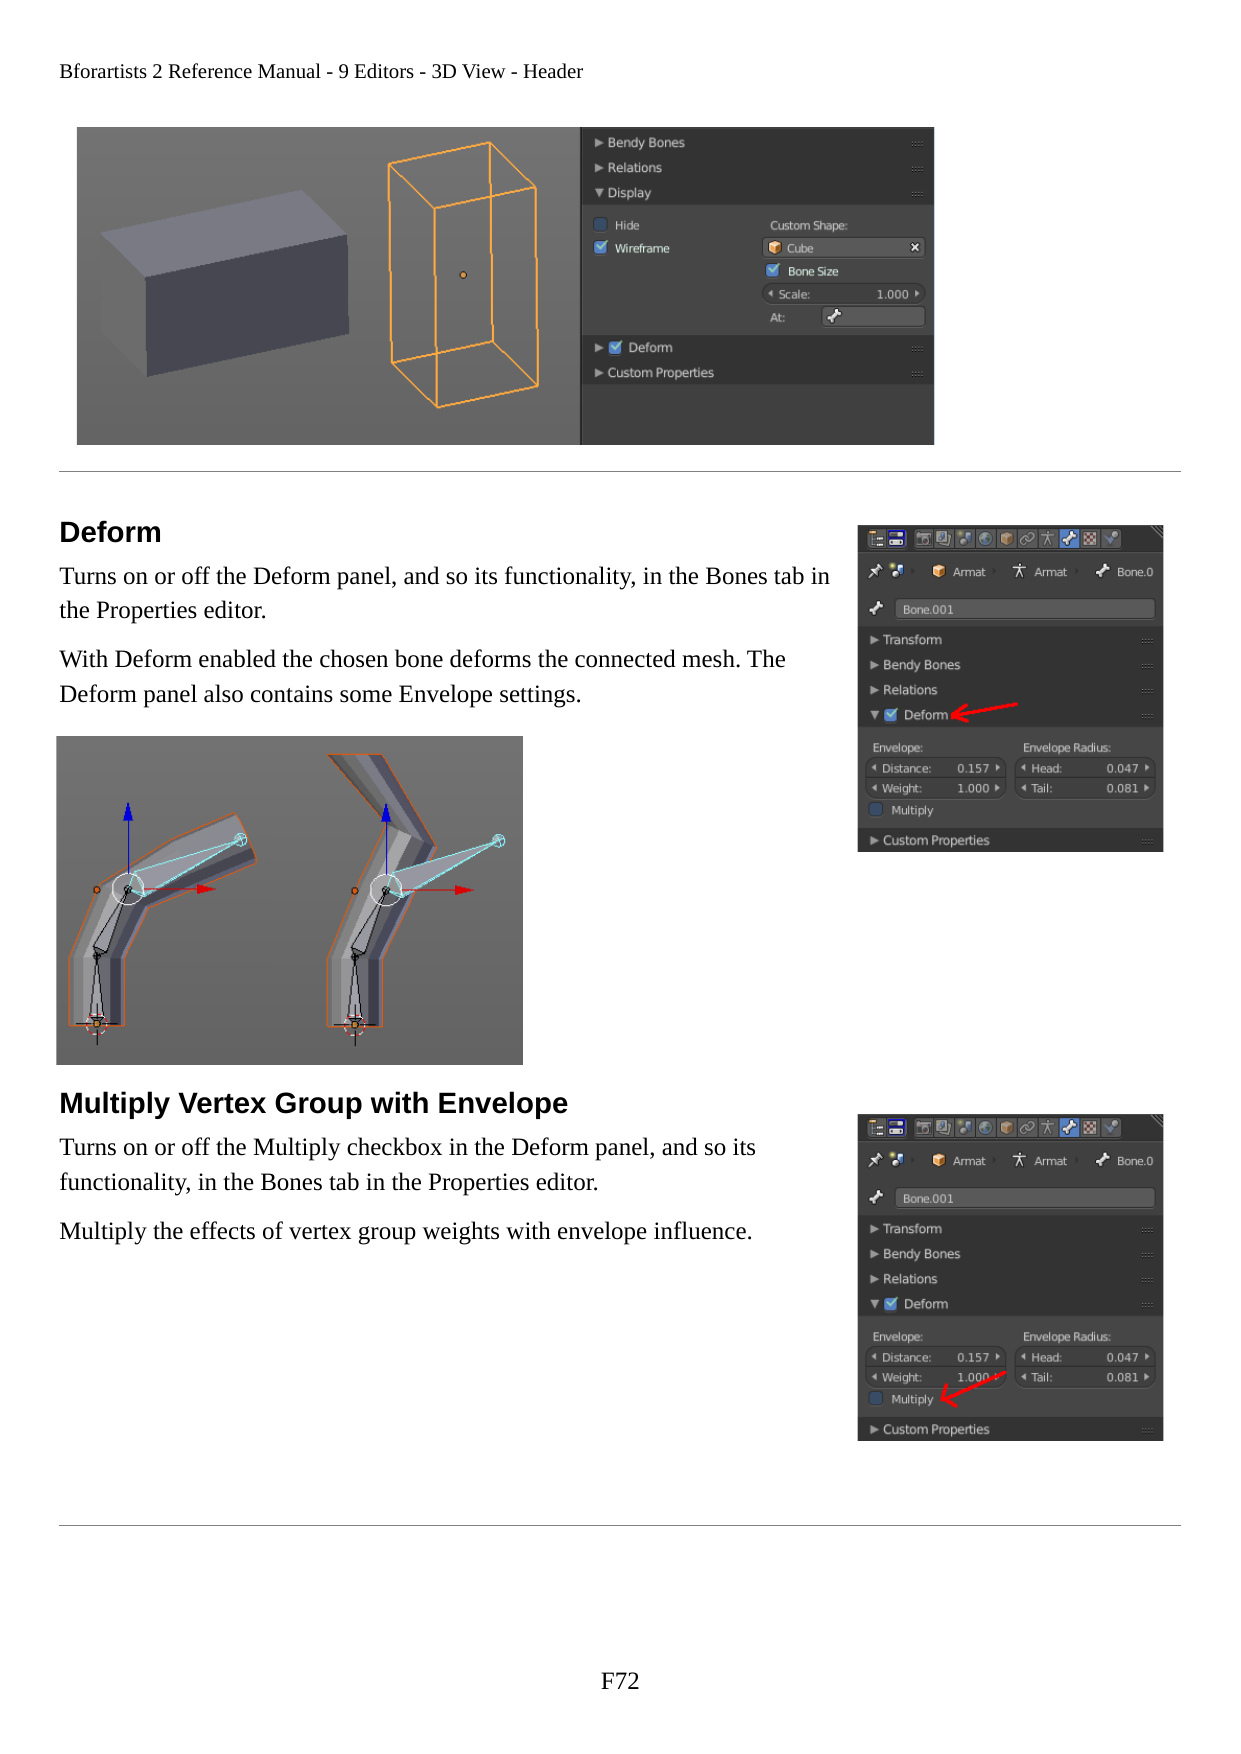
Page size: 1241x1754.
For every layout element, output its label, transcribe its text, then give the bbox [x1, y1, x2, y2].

text Turns on or off the Deform panel, and so its functionality, in the Bones tab in the Properties editor. [59, 561, 857, 624]
picture [857, 525, 1164, 852]
picture [857, 1114, 1164, 1441]
text Multiply the effects of vertex group weights with envelope influence. [59, 1216, 857, 1245]
text With Deform enabled the chosen bone deforms the connected mesh. The Deform panel also contains some Envelope settings. [59, 644, 857, 708]
subtitle Deform [59, 515, 1181, 548]
subtitle Multiply Vertex Group with Envelope [59, 1086, 1181, 1120]
picture [56, 736, 523, 1065]
text Turns on or off the Multiply checkbox in the Deform panel, and so its functionality, in the Bones tab in the Properties editor. [59, 1132, 857, 1196]
picture [76, 127, 935, 445]
